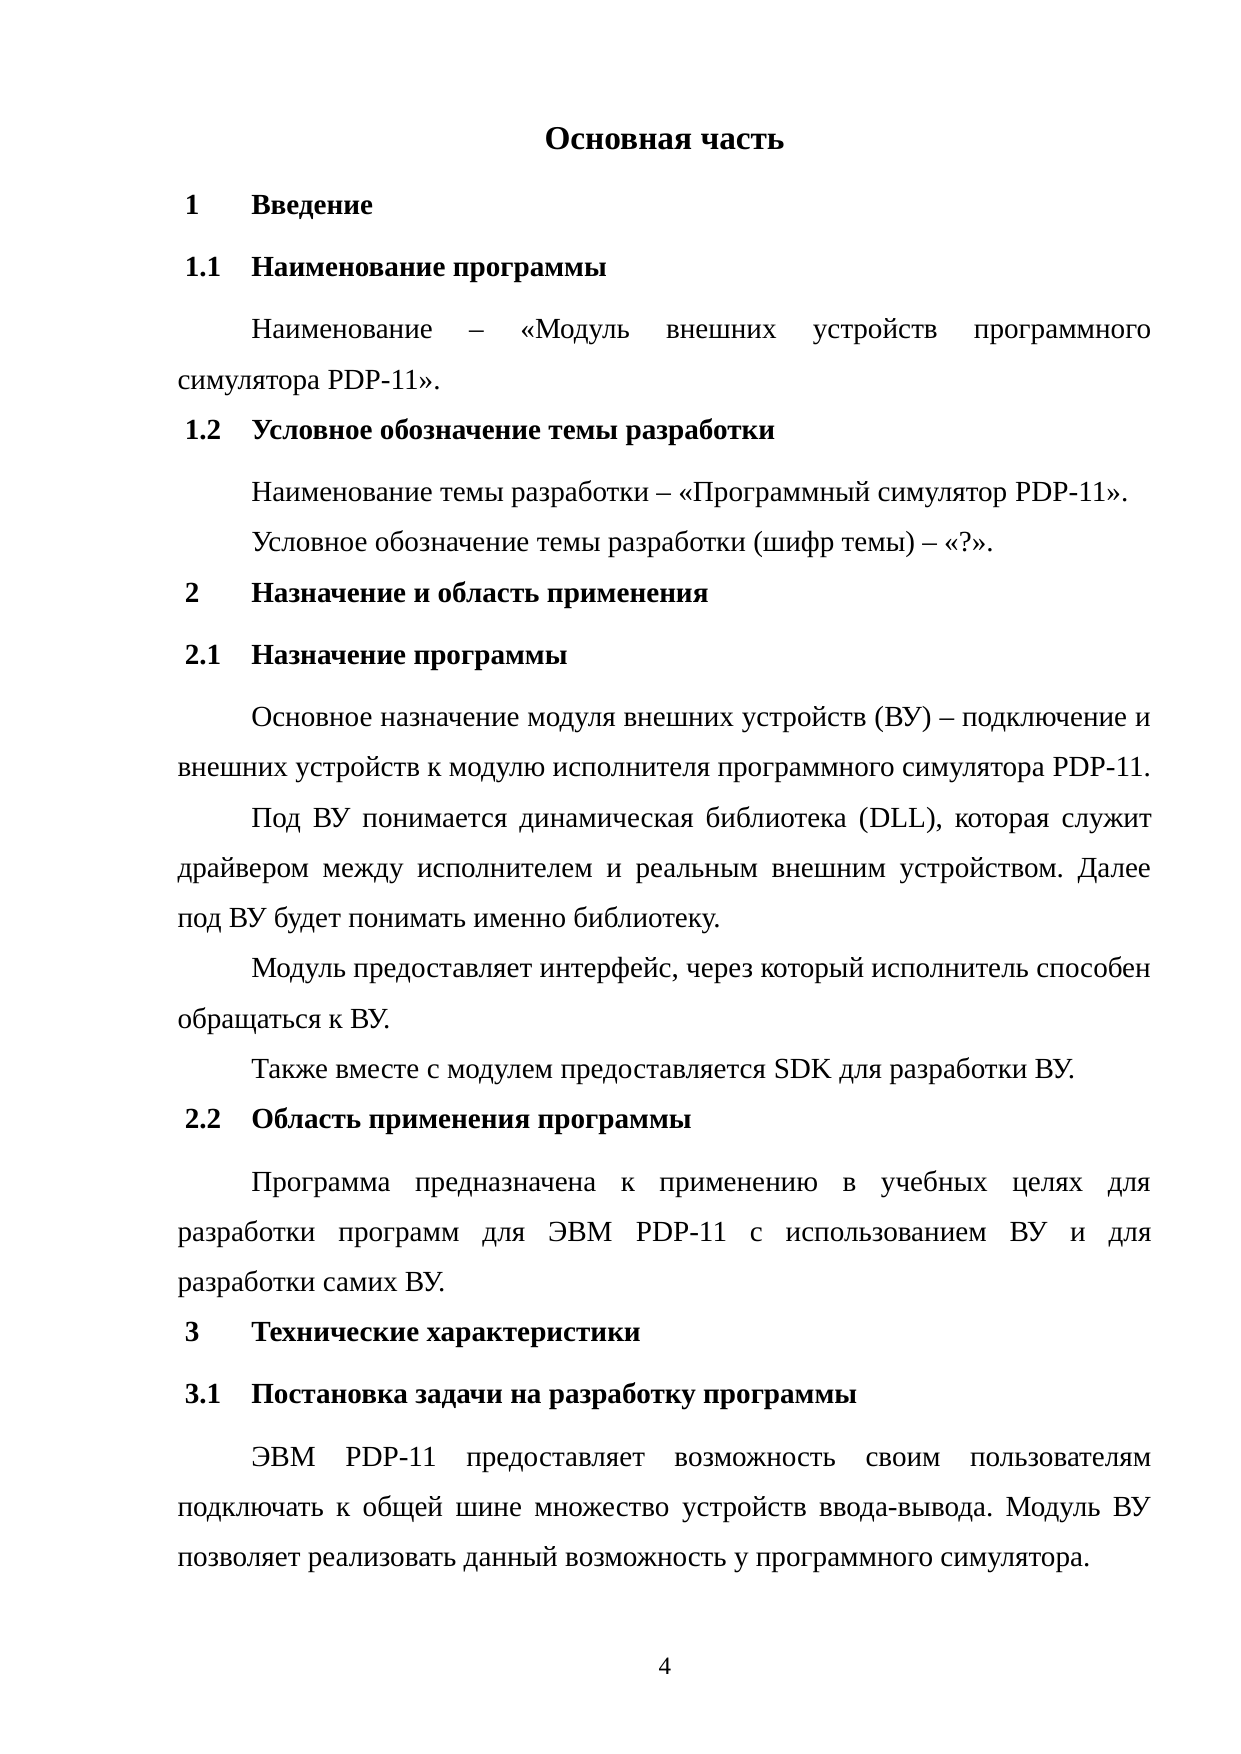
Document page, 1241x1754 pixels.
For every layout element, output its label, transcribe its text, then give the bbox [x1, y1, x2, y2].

text Также вместе с модулем предоставляется SDK для разработки ВУ. [177, 1051, 1152, 1085]
subtitle Основная часть [177, 118, 1152, 156]
subtitle Технические характеристики [177, 1314, 1152, 1348]
text Программа предназначена к применению в учебных целях для разработки программ для ЭВМ PDP-11 с использованием ВУ и для разработки самих ВУ. [177, 1164, 1152, 1298]
text Наименование – «Модуль внешних устройств программного симулятора PDP-11». [177, 312, 1152, 395]
text Под ВУ понимается динамическая библиотека (DLL), которая служит драйвером между исполнителем и реальным внешним устройством. Далее под ВУ будет понимать именно библиотеку. [177, 800, 1152, 934]
subtitle Наименование программы [177, 249, 1152, 283]
text Основное назначение модуля внешних устройств (ВУ) – подключение и внешних устройств к модулю исполнителя программного симулятора PDP-11. [177, 699, 1152, 783]
text Наименование темы разработки – «Программный симулятор PDP-11». [177, 474, 1152, 508]
text ЭВМ PDP-11 предоставляет возможность своим пользователям подключать к общей шине множество устройств ввода-вывода. Модуль ВУ позволяет реализовать данный возможность у программного симулятора. [177, 1439, 1152, 1573]
subtitle Введение [177, 187, 1152, 221]
subtitle Назначение и область применения [177, 575, 1152, 608]
text Модуль предоставляет интерфейс, через который исполнитель способен обращаться к ВУ. [177, 951, 1152, 1034]
subtitle Условное обозначение темы разработки [177, 412, 1152, 446]
subtitle Назначение программы [177, 637, 1152, 671]
subtitle Постановка задачи на разработку программы [177, 1377, 1152, 1410]
text Условное обозначение темы разработки (шифр темы) – «?». [177, 524, 1152, 558]
subtitle Область применения программы [177, 1102, 1152, 1135]
